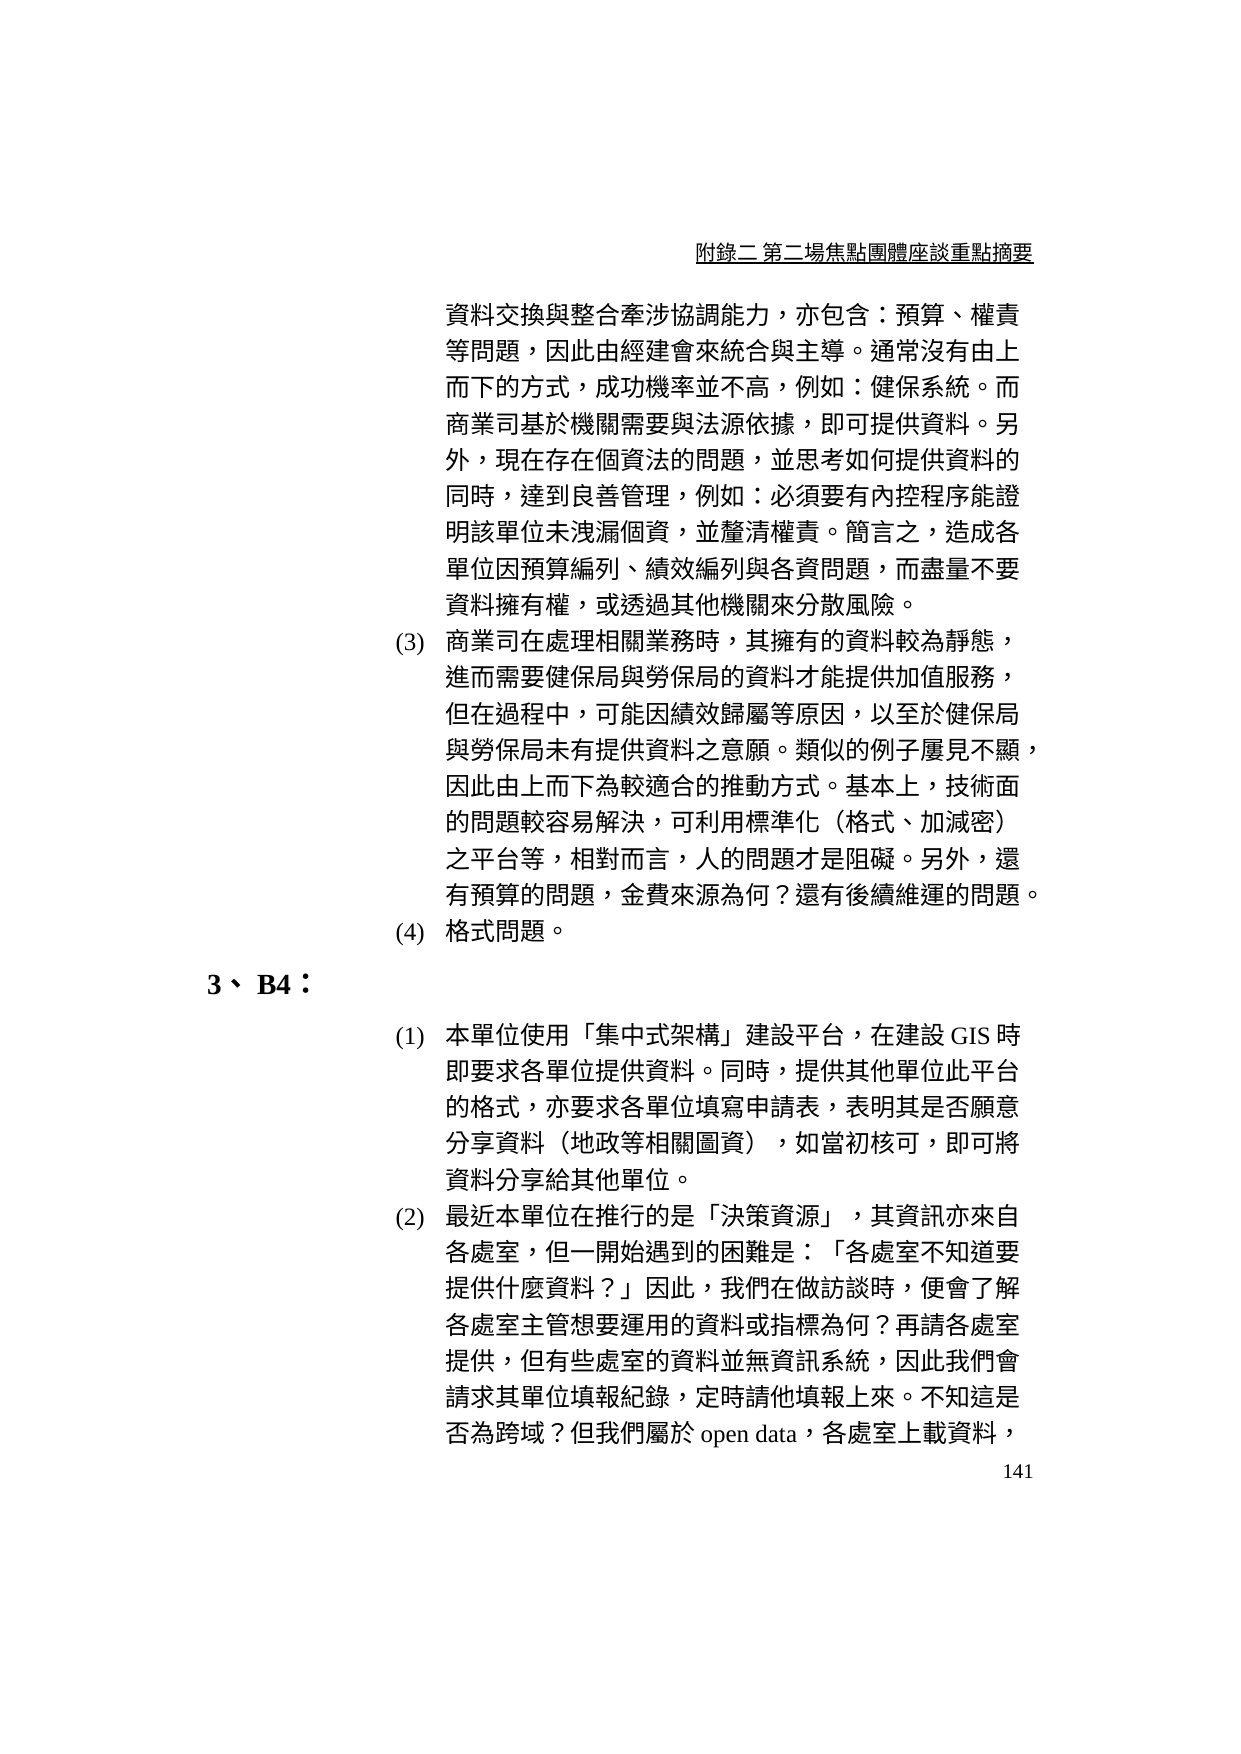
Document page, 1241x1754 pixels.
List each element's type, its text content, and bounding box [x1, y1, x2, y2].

list 最近本單位在推行的是「決策資源」，其資訊亦來自各處室，但一開始遇到的困難是：「各處室不知道要提供什麼資料？」因此，我們在做訪談時，便會了解各處室主管想要運用的資料或指標為何？再請各處室提供，但有些處室的資料並無資訊系統，因此我們會請求其單位填報紀錄，定時請他填報上來。不知這是否為跨域？但我們屬於open data，各處室上載資料， [395, 1196, 1033, 1450]
list 本單位使用「集中式架構」建設平台，在建設GIS時即要求各單位提供資料。同時，提供其他單位此平台的格式，亦要求各單位填寫申請表，表明其是否願意分享資料（地政等相關圖資），如當初核可，即可將資料分享給其他單位。 [395, 1015, 1033, 1196]
list 商業司在處理相關業務時，其擁有的資料較為靜態，進而需要健保局與勞保局的資料才能提供加值服務，但在過程中，可能因績效歸屬等原因，以至於健保局與勞保局未有提供資料之意願。類似的例子屢見不顯，因此由上而下為較適合的推動方式。基本上，技術面的問題較容易解決，可利用標準化（格式、加減密）之平台等，相對而言，人的問題才是阻礙。另外，還有預算的問題，金費來源為何？還有後續維運的問題。 [395, 622, 1033, 912]
list B4： [207, 960, 1008, 1003]
list 格式問題。 [395, 912, 1033, 948]
list 資料交換與整合牽涉協調能力，亦包含：預算、權責等問題，因此由經建會來統合與主導。通常沒有由上而下的方式，成功機率並不高，例如：健保系統。而商業司基於機關需要與法源依據，即可提供資料。另外，現在存在個資法的問題，並思考如何提供資料的同時，達到良善管理，例如：必須要有內控程序能證明該單位未洩漏個資，並釐清權責。簡言之，造成各單位因預算編列、績效編列與各資問題，而盡量不要資料擁有權，或透過其他機關來分散風險。 [395, 295, 1033, 622]
